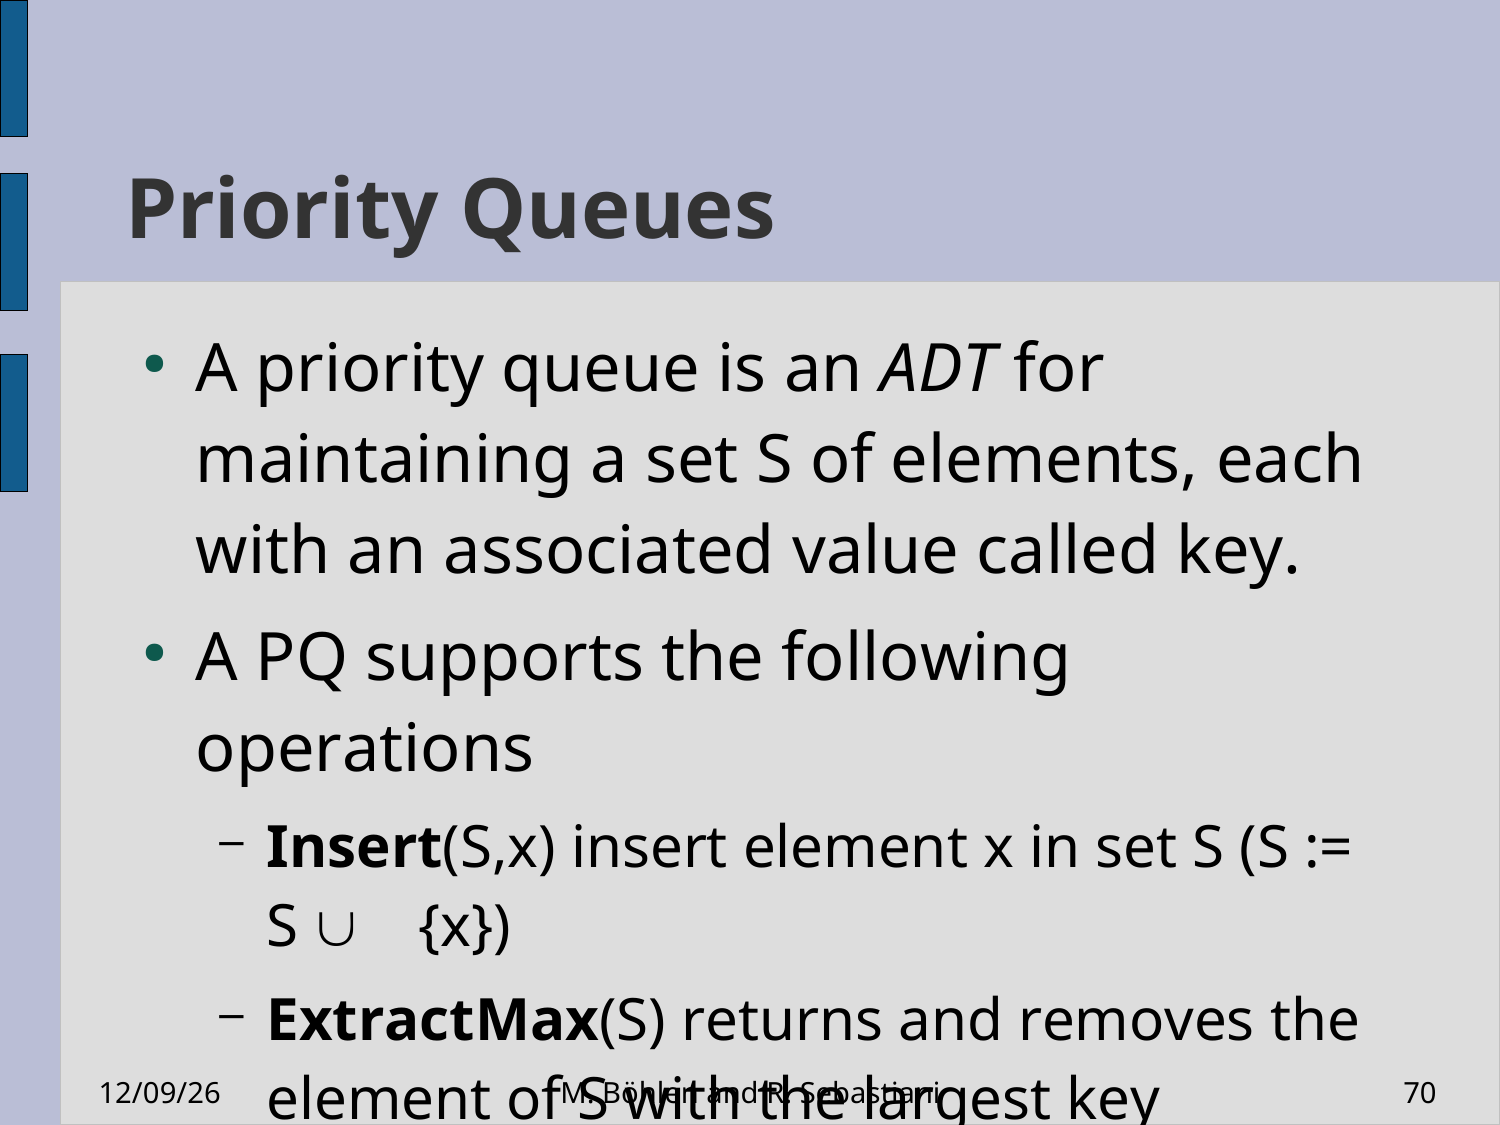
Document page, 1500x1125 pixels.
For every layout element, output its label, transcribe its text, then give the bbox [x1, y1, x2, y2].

title Priority Queues [110, 67, 1392, 271]
list A priority queue is an ADT for maintaining a set S of elements, each with an associated value called key. A PQ supports the following operations Insert(S,x) insert element x in set S (S := S  {x}) ExtractMax(S) returns and removes the element of S with the largest key One way of implementing it: a heap [110, 312, 1392, 1077]
